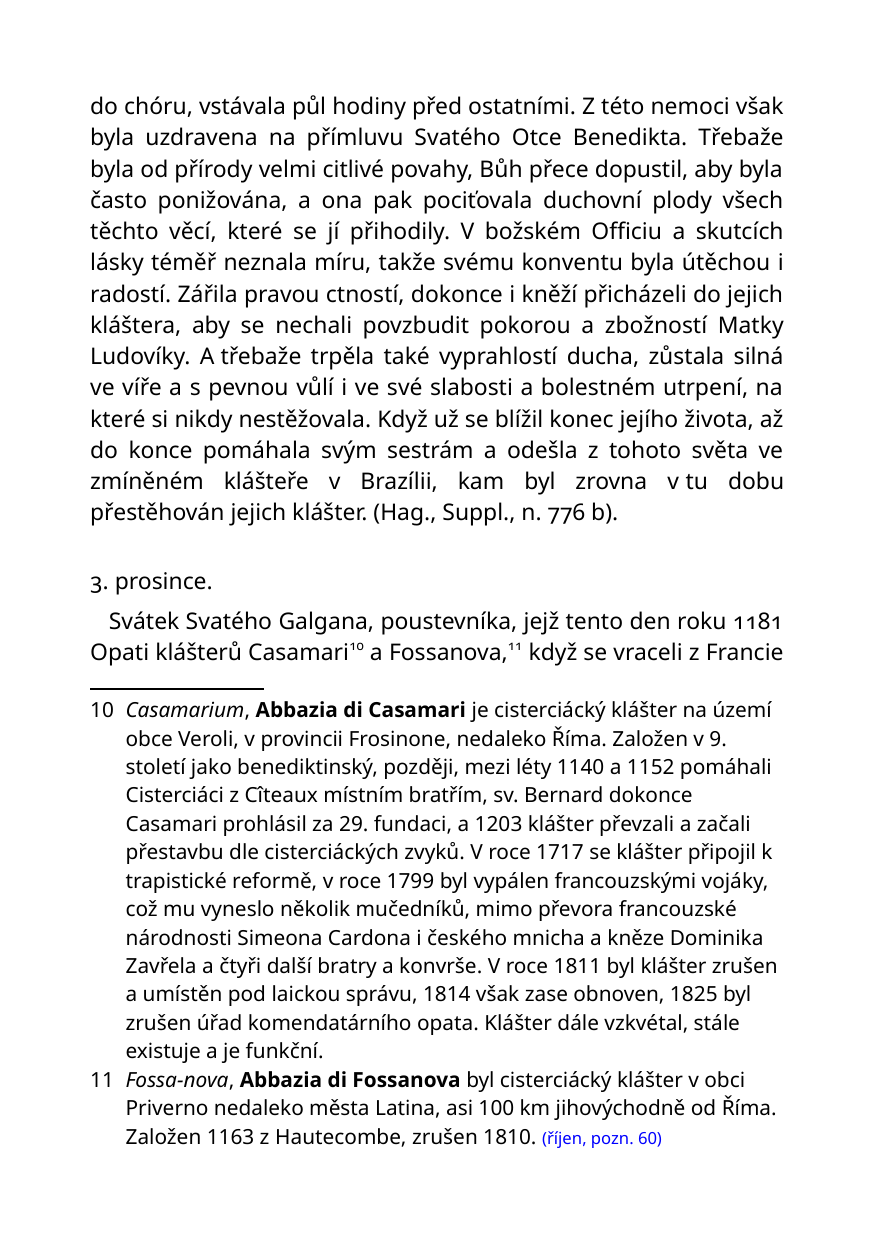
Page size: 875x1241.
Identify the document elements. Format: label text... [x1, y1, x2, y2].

text do chóru, vstávala půl hodiny před ostatními. Z této nemoci však byla uzdravena na přímluvu Svatého Otce Benedikta. Třebaže byla od přírody velmi citlivé povahy, Bůh přece dopustil, aby byla často ponižována, a ona pak pociťovala duchovní plody všech těchto věcí, které se jí přihodily. V božském Officiu a skutcích lásky téměř neznala míru, takže svému konventu byla útěchou i radostí. Zářila pravou ctností, dokonce i kněží přicházeli do jejich kláštera, aby se nechali povzbudit pokorou a zbožností Matky Ludovíky. A třebaže trpěla také vyprahlostí ducha, zůstala silná ve víře a s pevnou vůlí i ve své slabosti a bolestném utrpení, na které si nikdy nestěžovala. Když už se blížil konec jejího života, až do konce pomáhala svým sestrám a odešla z tohoto světa ve zmíněném klášteře v Brazílii, kam byl zrovna v tu dobu přestěhován jejich klášter. (Hag., Suppl., n. 776 b). [90, 90, 784, 527]
text 3. prosince. [90, 565, 784, 596]
text Casamarium, Abbazia di Casamari je cisterciácký klášter na území obce Veroli, v provincii Frosinone, nedaleko Říma. Založen v 9. století jako benediktinský, později, mezi léty 1140 a 1152 pomáhali Cisterciáci z Cîteaux místním bratřím, sv. Bernard dokonce Casamari prohlásil za 29. fundaci, a 1203 klášter převzali a začali přestavbu dle cisterciáckých zvyků. V roce 1717 se klášter připojil k trapistické reformě, v roce 1799 byl vypálen francouzskými vojáky, což mu vyneslo několik mučedníků, mimo převora francouzské národnosti Simeona Cardona i českého mnicha a kněze Dominika Zavřela a čtyři další bratry a konvrše. V roce 1811 byl klášter zrušen a umístěn pod laickou správu, 1814 však zase obnoven, 1825 byl zrušen úřad komendatárního opata. Klášter dále vzkvétal, stále existuje a je funkční. [90, 695, 784, 1065]
text Fossa-nova, Abbazia di Fossanova byl cisterciácký klášter v obci Priverno nedaleko města Latina, asi 100 km jihovýchodně od Říma. Založen 1163 z Hautecombe, zrušen 1810. (říjen, pozn. 60) [90, 1065, 784, 1150]
text Svátek Svatého Galgana, poustevníka, jejž tento den roku 1181 Opati klášterů Casamari a Fossanova, když se vraceli z Francie [90, 605, 784, 667]
